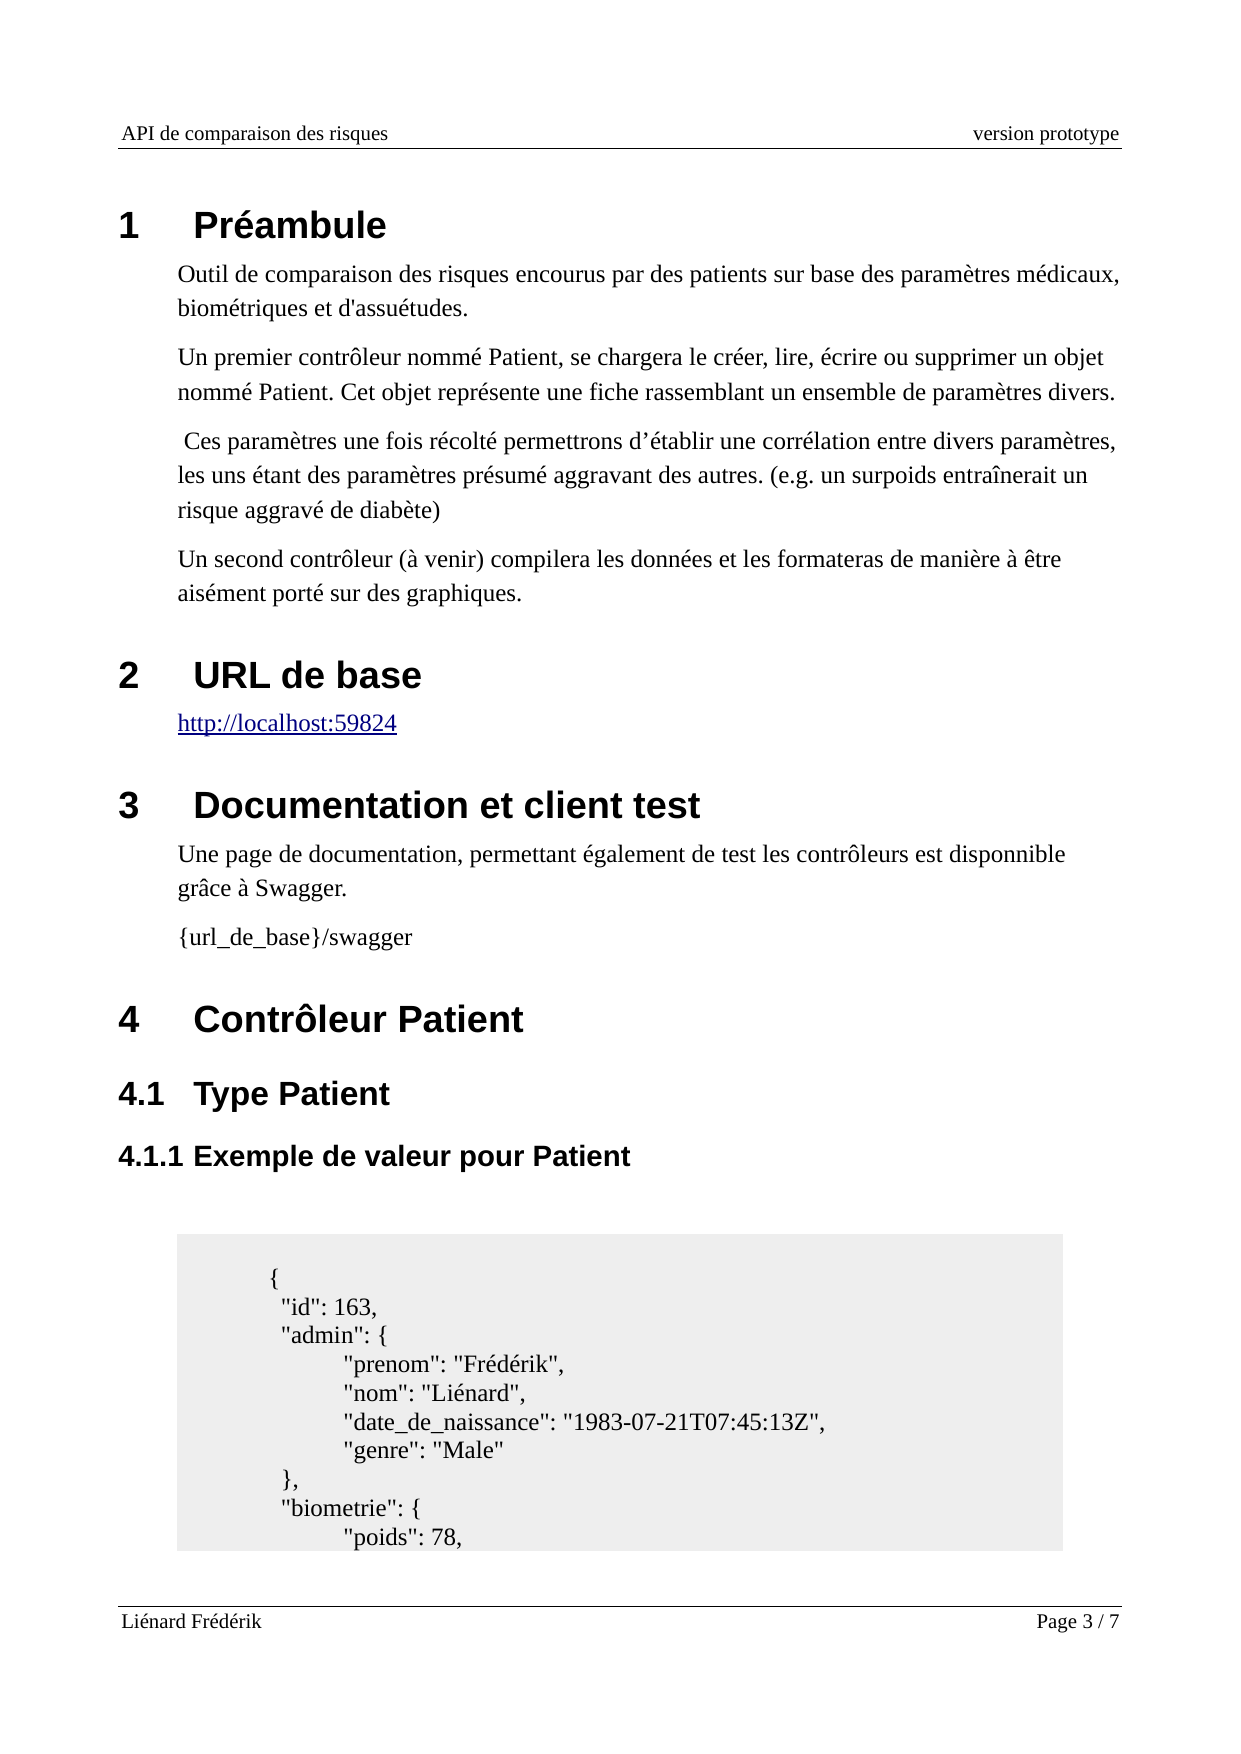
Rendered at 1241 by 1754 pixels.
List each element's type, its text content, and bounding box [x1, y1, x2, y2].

text { [177, 1263, 1063, 1292]
text Ces paramètres une fois récolté permettrons d’établir une corrélation entre divers paramètres, les uns étant des paramètres présumé aggravant des autres. (e.g. un surpoids entraînerait un risque aggravé de diabète) [177, 426, 1122, 523]
text "nom": "Liénard", [177, 1378, 1063, 1407]
text Outil de comparaison des risques encourus par des patients sur base des paramètres médicaux, biométriques et d'assuétudes. [177, 259, 1122, 322]
text "date_de_naissance": "1983-07-21T07:45:13Z", [177, 1407, 1063, 1436]
text "genre": "Male" [177, 1436, 1063, 1464]
text Une page de documentation, permettant également de test les contrôleurs est disponnible grâce à Swagger. [177, 839, 1122, 902]
subtitle Préambule [118, 203, 1122, 246]
text {url_de_base}/swagger [177, 922, 1122, 951]
subtitle Contrôleur Patient [118, 996, 1122, 1040]
text Un second contrôleur (à venir) compilera les données et les formateras de manière à être aisément porté sur des graphiques. [177, 544, 1122, 607]
text "prenom": "Frédérik", [177, 1349, 1063, 1378]
text http://localhost:59824 [177, 708, 1122, 737]
subtitle Exemple de valeur pour Patient [118, 1139, 1122, 1173]
text }, [177, 1464, 1063, 1493]
subtitle Documentation et client test [118, 783, 1122, 826]
text "admin": { [177, 1321, 1063, 1349]
subtitle Type Patient [118, 1073, 1122, 1112]
text "poids": 78, [177, 1522, 1063, 1551]
text "biometrie": { [177, 1493, 1063, 1522]
subtitle URL de base [118, 652, 1122, 696]
text "id": 163, [177, 1292, 1063, 1321]
text Un premier contrôleur nommé Patient, se chargera le créer, lire, écrire ou supprimer un objet nommé Patient. Cet objet représente une fiche rassemblant un ensemble de paramètres divers. [177, 342, 1122, 406]
